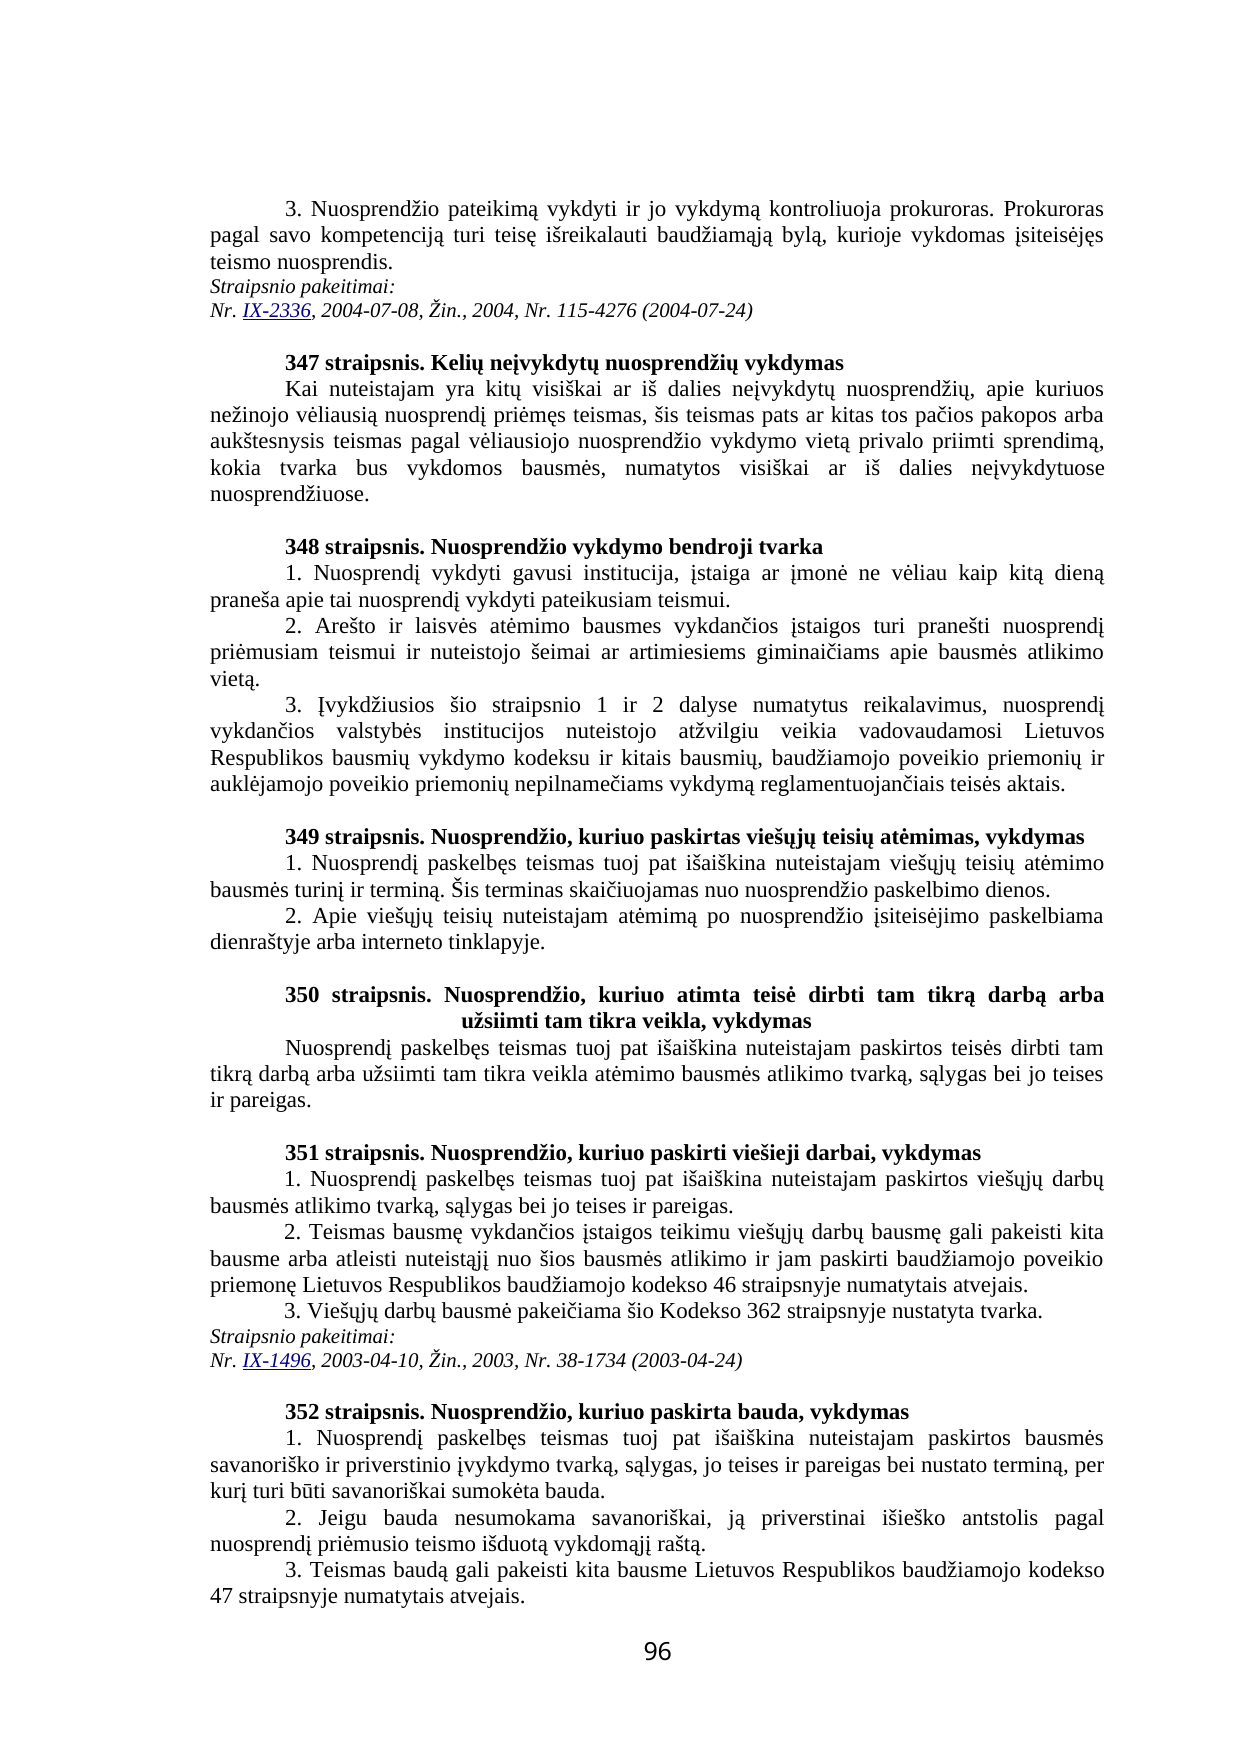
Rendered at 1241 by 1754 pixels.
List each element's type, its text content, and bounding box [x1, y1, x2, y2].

text 3. Įvykdžiusios šio straipsnio 1 ir 2 dalyse numatytus reikalavimus, nuosprendį vykdančios valstybės institucijos nuteistojo atžvilgiu veikia vadovaudamosi Lietuvos Respublikos bausmių vykdymo kodeksu ir kitais bausmių, baudžiamojo poveikio priemonių ir auklėjamojo poveikio priemonių nepilnamečiams vykdymą reglamentuojančiais teisės aktais. [210, 691, 1106, 797]
text 1. Nuosprendį paskelbęs teismas tuoj pat išaiškina nuteistajam paskirtos bausmės savanoriško ir priverstinio įvykdymo tvarką, sąlygas, jo teises ir pareigas bei nustato terminą, per kurį turi būti savanoriškai sumokėta bauda. [210, 1424, 1106, 1503]
text 3. Nuosprendžio pateikimą vykdyti ir jo vykdymą kontroliuoja prokuroras. Prokuroras pagal savo kompetenciją turi teisę išreikalauti baudžiamąją bylą, kurioje vykdomas įsiteisėjęs teismo nuosprendis. [210, 195, 1106, 274]
text 1. Nuosprendį vykdyti gavusi institucija, įstaiga ar įmonė ne vėliau kaip kitą dieną praneša apie tai nuosprendį vykdyti pateikusiam teismui. [210, 559, 1106, 612]
text 350 straipsnis. Nuosprendžio, kuriuo atimta teisė dirbti tam tikrą darbą arba užsiimti tam tikra veikla, vykdymas [285, 981, 1106, 1034]
text 348 straipsnis. Nuosprendžio vykdymo bendroji tvarka [210, 533, 1106, 559]
text Nuosprendį paskelbęs teismas tuoj pat išaiškina nuteistajam paskirtos teisės dirbti tam tikrą darbą arba užsiimti tam tikra veikla atėmimo bausmės atlikimo tvarką, sąlygas bei jo teises ir pareigas. [210, 1034, 1106, 1113]
text 1. Nuosprendį paskelbęs teismas tuoj pat išaiškina nuteistajam paskirtos viešųjų darbų bausmės atlikimo tvarką, sąlygas bei jo teises ir pareigas. [210, 1166, 1106, 1218]
text 351 straipsnis. Nuosprendžio, kuriuo paskirti viešieji darbai, vykdymas [210, 1139, 1106, 1166]
text 2. Teismas bausmę vykdančios įstaigos teikimu viešųjų darbų bausmę gali pakeisti kita bausme arba atleisti nuteistąjį nuo šios bausmės atlikimo ir jam paskirti baudžiamojo poveikio priemonę Lietuvos Respublikos baudžiamojo kodekso 46 straipsnyje numatytais atvejais. [210, 1218, 1106, 1297]
text 1. Nuosprendį paskelbęs teismas tuoj pat išaiškina nuteistajam viešųjų teisių atėmimo bausmės turinį ir terminą. Šis terminas skaičiuojamas nuo nuosprendžio paskelbimo dienos. [210, 849, 1106, 902]
text 347 straipsnis. Kelių neįvykdytų nuosprendžių vykdymas [210, 348, 1106, 375]
text 352 straipsnis. Nuosprendžio, kuriuo paskirta bauda, vykdymas [210, 1398, 1106, 1424]
text Nr. IX-2336, 2004-07-08, Žin., 2004, Nr. 115-4276 (2004-07-24) [210, 298, 1106, 322]
text Nr. IX-1496, 2003-04-10, Žin., 2003, Nr. 38-1734 (2003-04-24) [210, 1348, 1106, 1372]
text 349 straipsnis. Nuosprendžio, kuriuo paskirtas viešųjų teisių atėmimas, vykdymas [285, 823, 1106, 849]
text Kai nuteistajam yra kitų visiškai ar iš dalies neįvykdytų nuosprendžių, apie kuriuos nežinojo vėliausią nuosprendį priėmęs teismas, šis teismas pats ar kitas tos pačios pakopos arba aukštesnysis teismas pagal vėliausiojo nuosprendžio vykdymo vietą privalo priimti sprendimą, kokia tvarka bus vykdomos bausmės, numatytos visiškai ar iš dalies neįvykdytuose nuosprendžiuose. [210, 375, 1106, 507]
text 2. Apie viešųjų teisių nuteistajam atėmimą po nuosprendžio įsiteisėjimo paskelbiama dienraštyje arba interneto tinklapyje. [210, 902, 1106, 955]
text 2. Jeigu bauda nesumokama savanoriškai, ją priverstinai išieško antstolis pagal nuosprendį priėmusio teismo išduotą vykdomąjį raštą. [210, 1503, 1106, 1556]
text 2. Arešto ir laisvės atėmimo bausmes vykdančios įstaigos turi pranešti nuosprendį priėmusiam teismui ir nuteistojo šeimai ar artimiesiems giminaičiams apie bausmės atlikimo vietą. [210, 612, 1106, 691]
text 3. Viešųjų darbų bausmė pakeičiama šio Kodekso 362 straipsnyje nustatyta tvarka. [210, 1297, 1106, 1324]
text Straipsnio pakeitimai: [210, 274, 1106, 298]
text Straipsnio pakeitimai: [210, 1324, 1106, 1348]
text 3. Teismas baudą gali pakeisti kita bausme Lietuvos Respublikos baudžiamojo kodekso 47 straipsnyje numatytais atvejais. [210, 1556, 1106, 1609]
